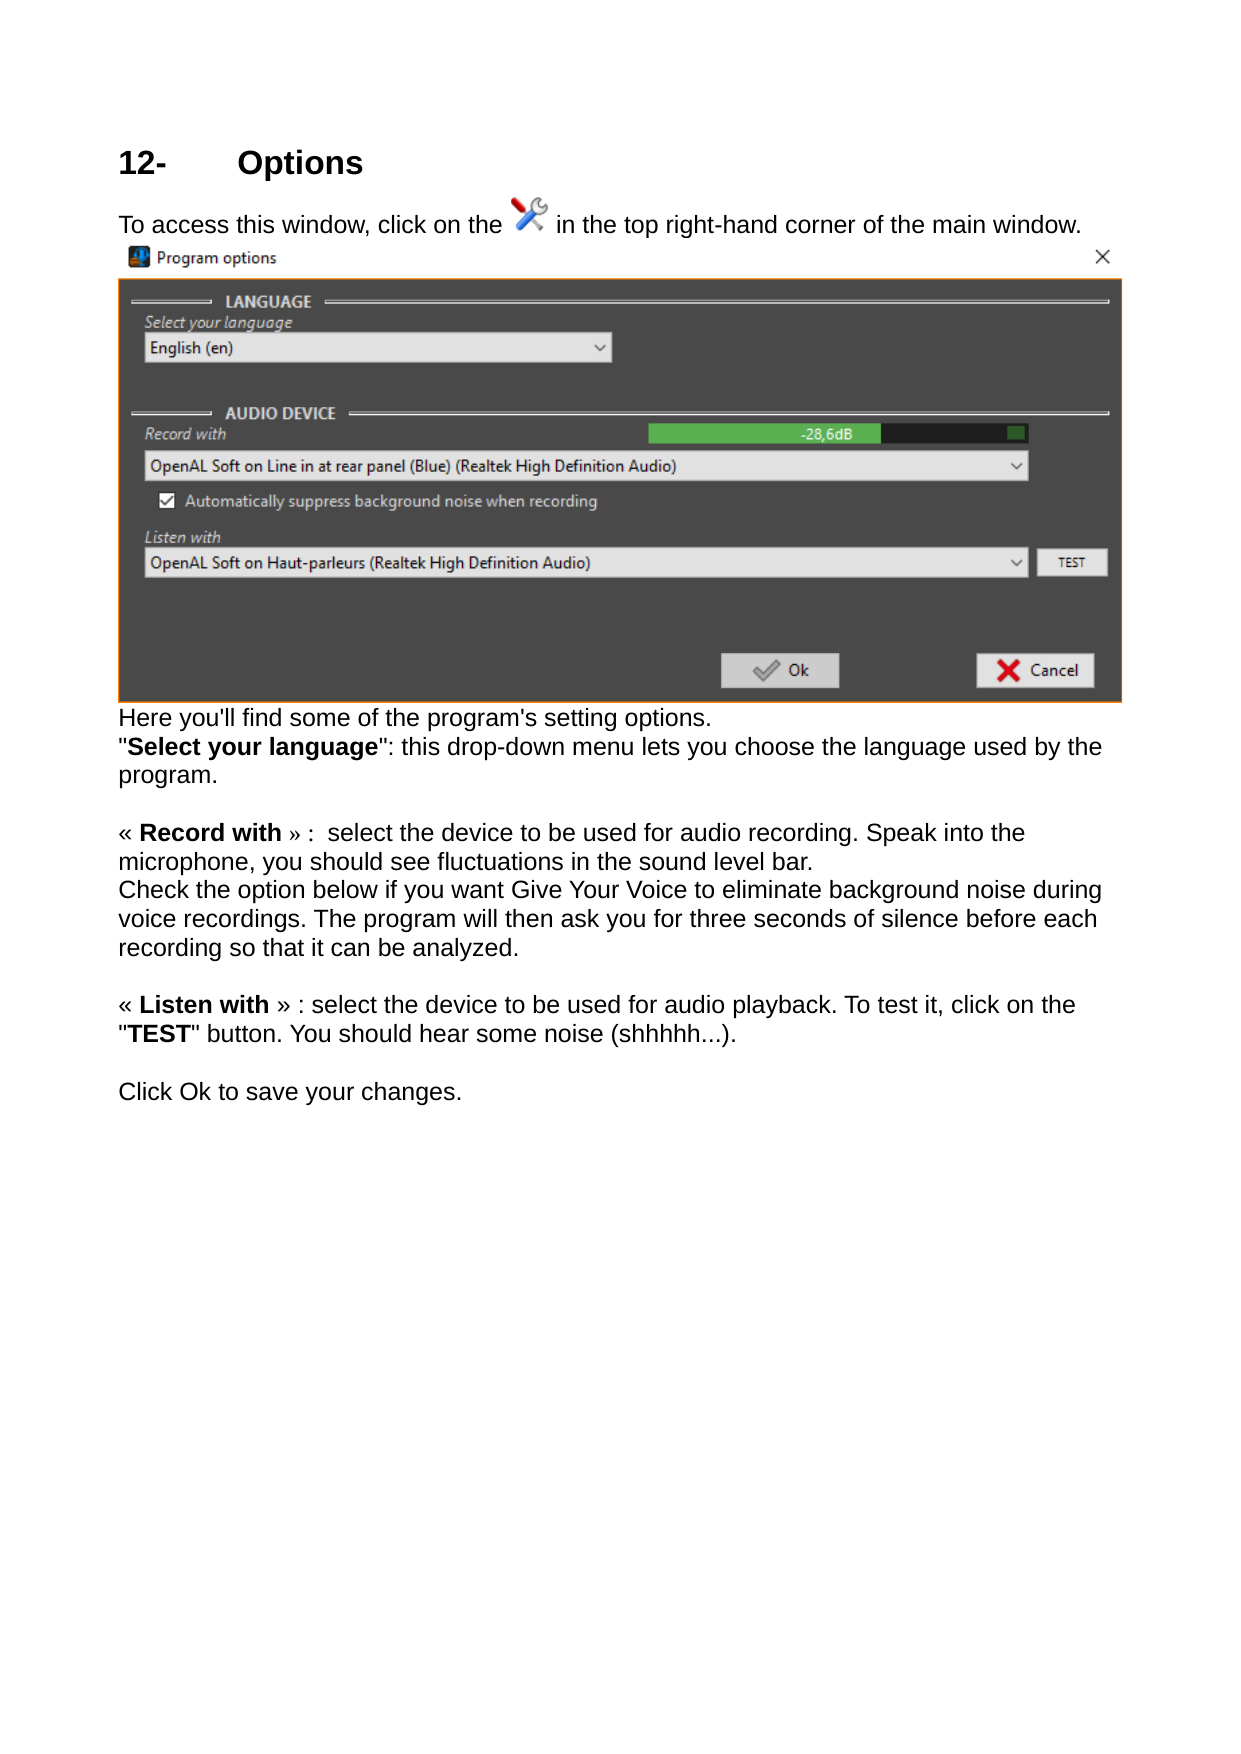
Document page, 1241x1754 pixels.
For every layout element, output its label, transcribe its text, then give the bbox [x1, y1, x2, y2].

subtitle Options [118, 143, 1122, 182]
text Click Ok to save your changes. [118, 1077, 1122, 1106]
picture [118, 238, 1123, 703]
picture [510, 194, 549, 234]
text « Listen with » : select the device to be used for audio playback. To test it, click on the "TEST" button. You should hear some noise (shhhhh...). [118, 991, 1122, 1048]
text « Record with » : select the device to be used for audio recording. Speak into the microphone, you should see fluctuations in the sound level bar. Check the option below if you want Give Your Voice to eliminate background noise during voice recordings. The program will then ask you for three seconds of silence before each recording so that it can be analyzed. [118, 818, 1122, 962]
text Here you'll find some of the program's setting options. "Select your language": this drop-down menu lets you choose the language used by the program. [118, 703, 1122, 789]
text To access this window, click on the in the top right-hand corner of the main window. [118, 194, 1122, 238]
